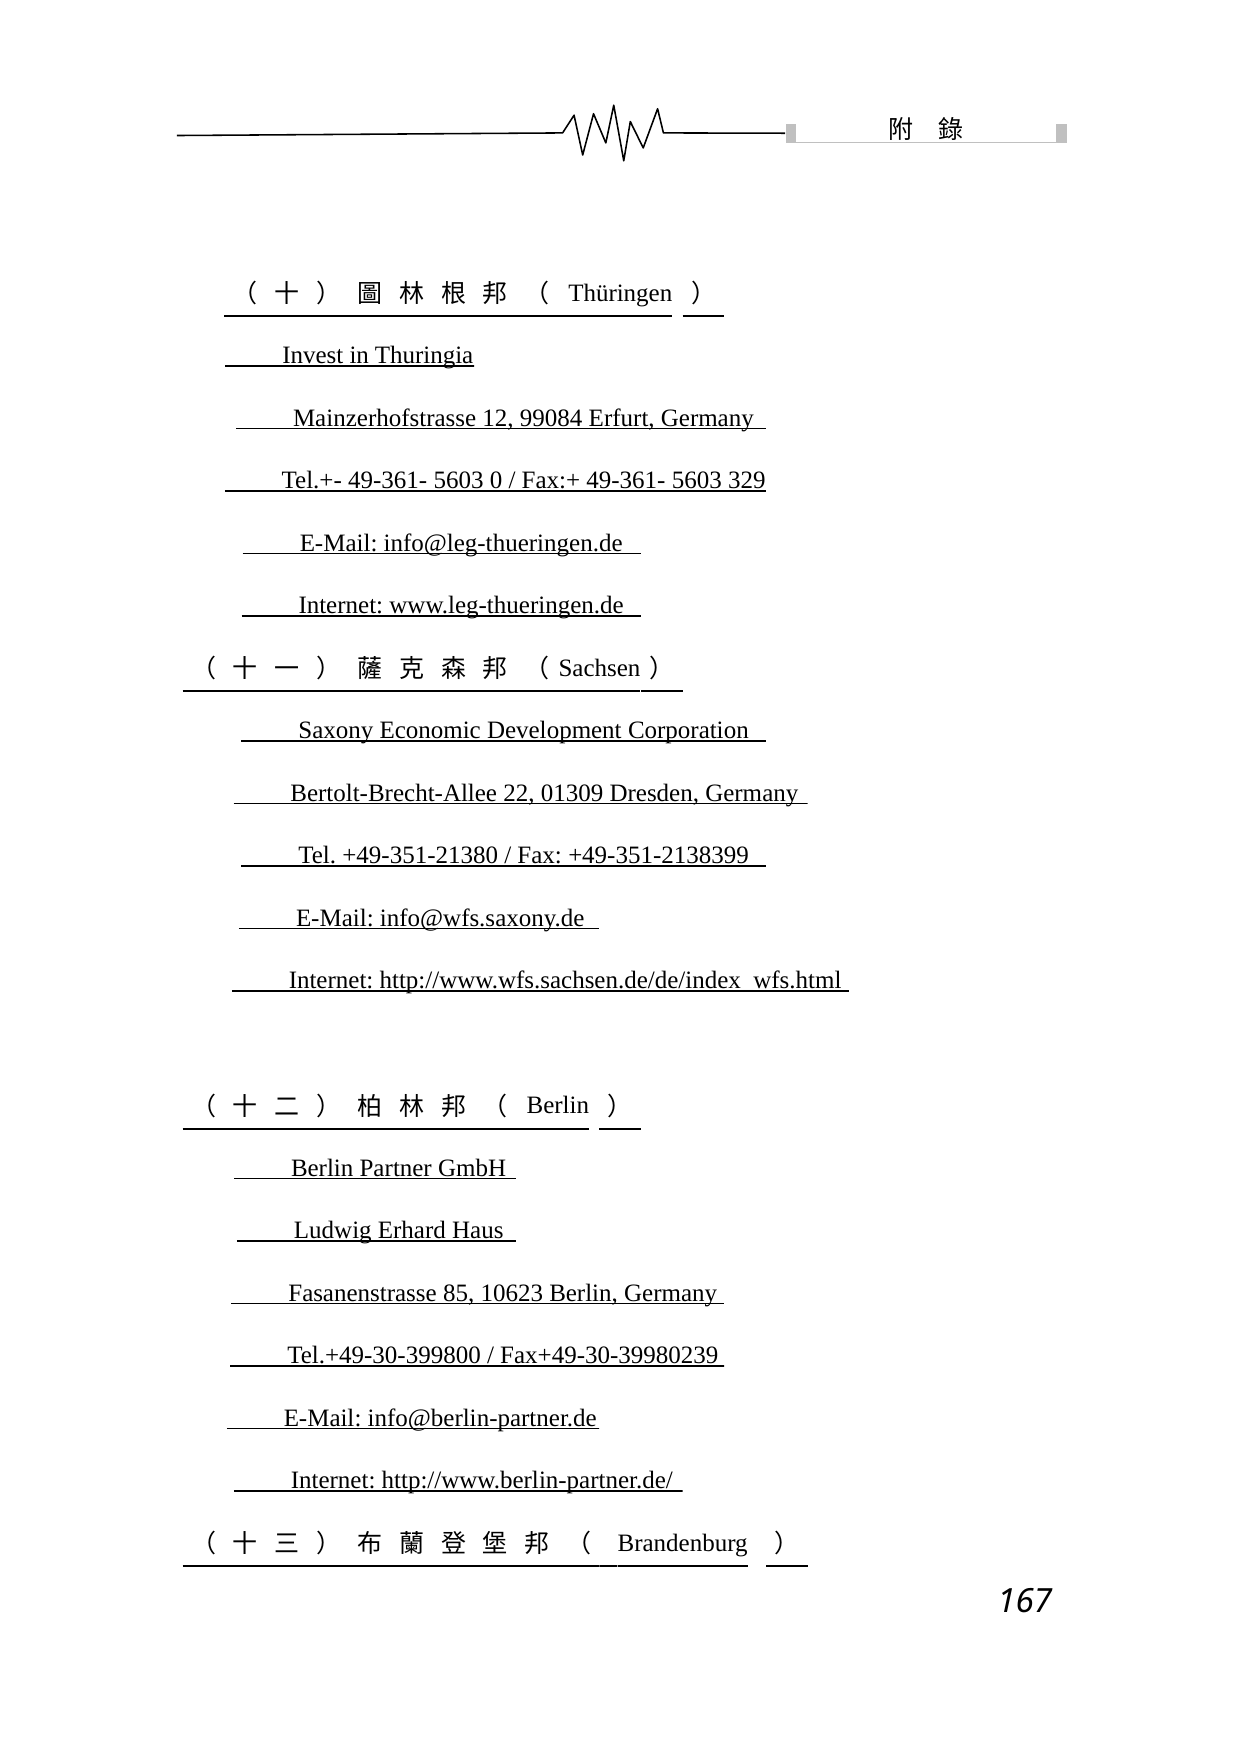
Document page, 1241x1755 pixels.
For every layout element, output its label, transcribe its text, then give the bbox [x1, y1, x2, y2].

text E-Mail: info@wfs.saxony.de [207, 875, 1058, 938]
text Mainzerhofstrasse 12, 99084 Erfurt, Germany [207, 375, 1058, 438]
text Tel. +49-351-21380 / Fax: +49-351-2138399 [207, 813, 1058, 875]
text Tel.+- 49-361- 5603 0 / Fax:+ 49-361- 5603 329 [207, 438, 1058, 500]
text （十三）布蘭登堡邦（Brandenburg） [183, 1500, 1058, 1563]
text （十）圖林根邦（Thüringen） [207, 250, 1058, 313]
text Tel.+49-30-399800 / Fax+49-30-39980239 [207, 1313, 1058, 1375]
text Internet: http://www.wfs.sachsen.de/de/index_wfs.html [207, 938, 1058, 1000]
text （十一）薩克森邦（Sachsen） [183, 625, 1058, 688]
text （十二）柏林邦（Berlin） [183, 1063, 1058, 1125]
text Saxony Economic Development Corporation [207, 688, 1058, 750]
text Internet: http://www.berlin-partner.de/ [207, 1438, 1058, 1500]
text E-Mail: info@berlin-partner.de [207, 1375, 1058, 1438]
text E-Mail: info@leg-thueringen.de [207, 500, 1058, 563]
text Internet: www.leg-thueringen.de [207, 563, 1058, 625]
text Fasanenstrasse 85, 10623 Berlin, Germany [207, 1250, 1058, 1313]
text Ludwig Erhard Haus [207, 1188, 1058, 1250]
text Bertolt-Brecht-Allee 22, 01309 Dresden, Germany [207, 750, 1058, 813]
text Invest in Thuringia [207, 313, 1058, 375]
text Berlin Partner GmbH [207, 1125, 1058, 1188]
